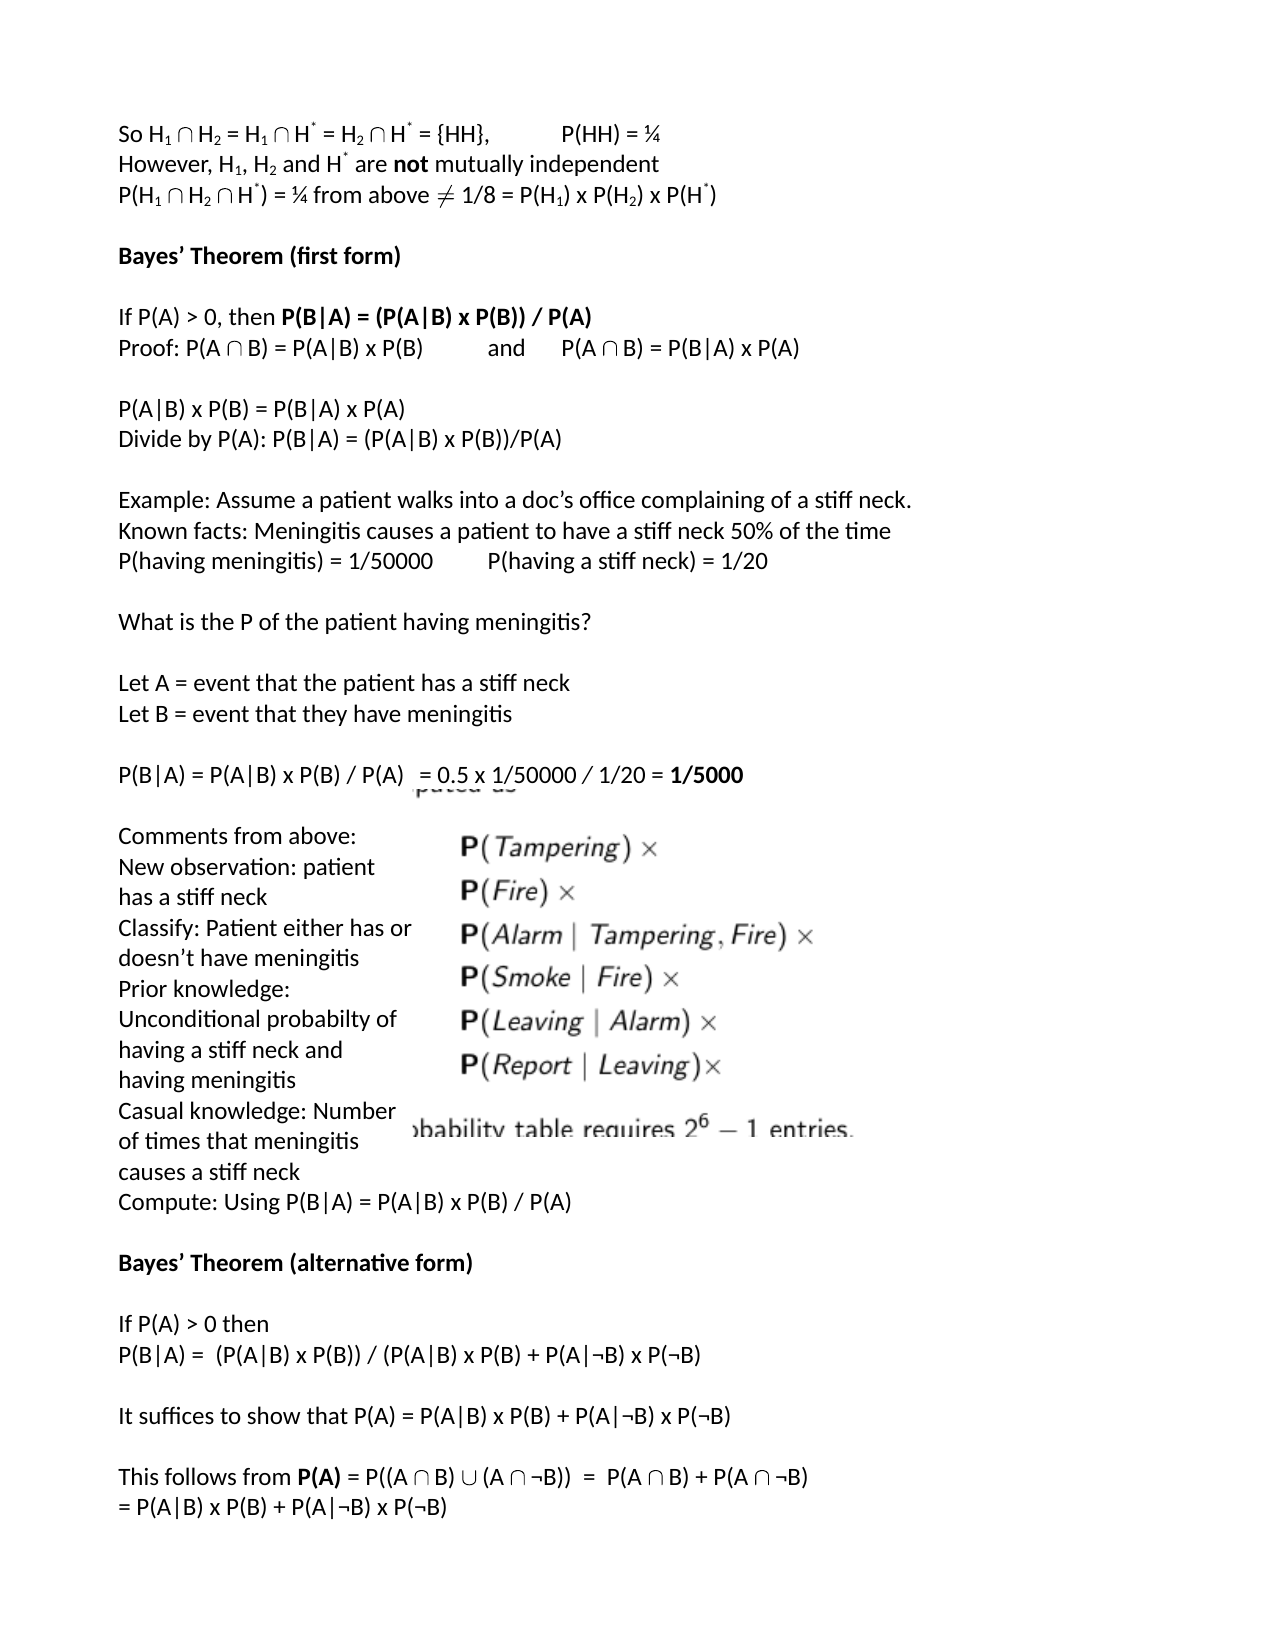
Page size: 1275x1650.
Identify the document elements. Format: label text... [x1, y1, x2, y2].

text Proof: P(A B) = P(A|B) x P(B) and P(A B) = P(B|A) x P(A) [118, 332, 1157, 362]
text Classify: Patient either has or doesn’t have meningitis [118, 912, 412, 973]
text P(having meningitis) = 1/50000 P(having a stiff neck) = 1/20 [118, 545, 1157, 576]
text [863, 973, 1157, 1095]
text P(A|B) x P(B) = P(B|A) x P(A) [118, 393, 1157, 423]
text Compute: Using P(B|A) = P(A|B) x P(B) / P(A) [118, 1186, 1157, 1217]
text Bayes’ Theorem (alternative form) [118, 1247, 1157, 1278]
picture [412, 789, 863, 1137]
text Known facts: Meningitis causes a patient to have a stiff neck 50% of the time [118, 515, 1157, 545]
text = P(A|B) x P(B) + P(A|¬B) x P(¬B) [118, 1492, 1157, 1522]
text New observation: patient has a stiff neck [118, 851, 412, 912]
text Casual knowledge: Number of times that meningitis causes a stiff neck [118, 1095, 1157, 1186]
text Bayes’ Theorem (first form) [118, 240, 1157, 271]
text P(B|A) = (P(A|B) x P(B)) / (P(A|B) x P(B) + P(A|¬B) x P(¬B) [118, 1339, 1157, 1369]
text P(B|A) = P(A|B) x P(B) / P(A) = 0.5 x 1/50000 / 1/20 = 1/5000 [118, 759, 1157, 789]
text [863, 851, 1157, 912]
text [863, 820, 1157, 851]
text Divide by P(A): P(B|A) = (P(A|B) x P(B))/P(A) [118, 423, 1157, 454]
text What is the P of the patient having meningitis? [118, 606, 1157, 637]
text If P(A) > 0, then P(B|A) = (P(A|B) x P(B)) / P(A) [118, 301, 1157, 332]
text Let B = event that they have meningitis [118, 698, 1157, 728]
text It suffices to show that P(A) = P(A|B) x P(B) + P(A|¬B) x P(¬B) [118, 1400, 1157, 1431]
text Prior knowledge: Unconditional probabilty of having a stiff neck and having meningitis [118, 973, 412, 1095]
text So H1 H2 = H1 H* = H2 H* = {HH}, P(HH) = ¼ [118, 118, 1157, 149]
text If P(A) > 0 then [118, 1308, 1157, 1339]
text However, H1, H2 and H* are not mutually independent [118, 149, 1157, 179]
text P(H1 H2 H*) = ¼ from above 1/8 = P(H1) x P(H2) x P(H*) [118, 179, 1157, 210]
text Example: Assume a patient walks into a doc’s office complaining of a stiff neck. [118, 484, 1157, 515]
text [863, 912, 1157, 973]
text Comments from above: [118, 820, 412, 851]
text Let A = event that the patient has a stiff neck [118, 667, 1157, 698]
text This follows from P(A) = P((A B) (A ¬B)) = P(A B) + P(A ¬B) [118, 1461, 1157, 1492]
